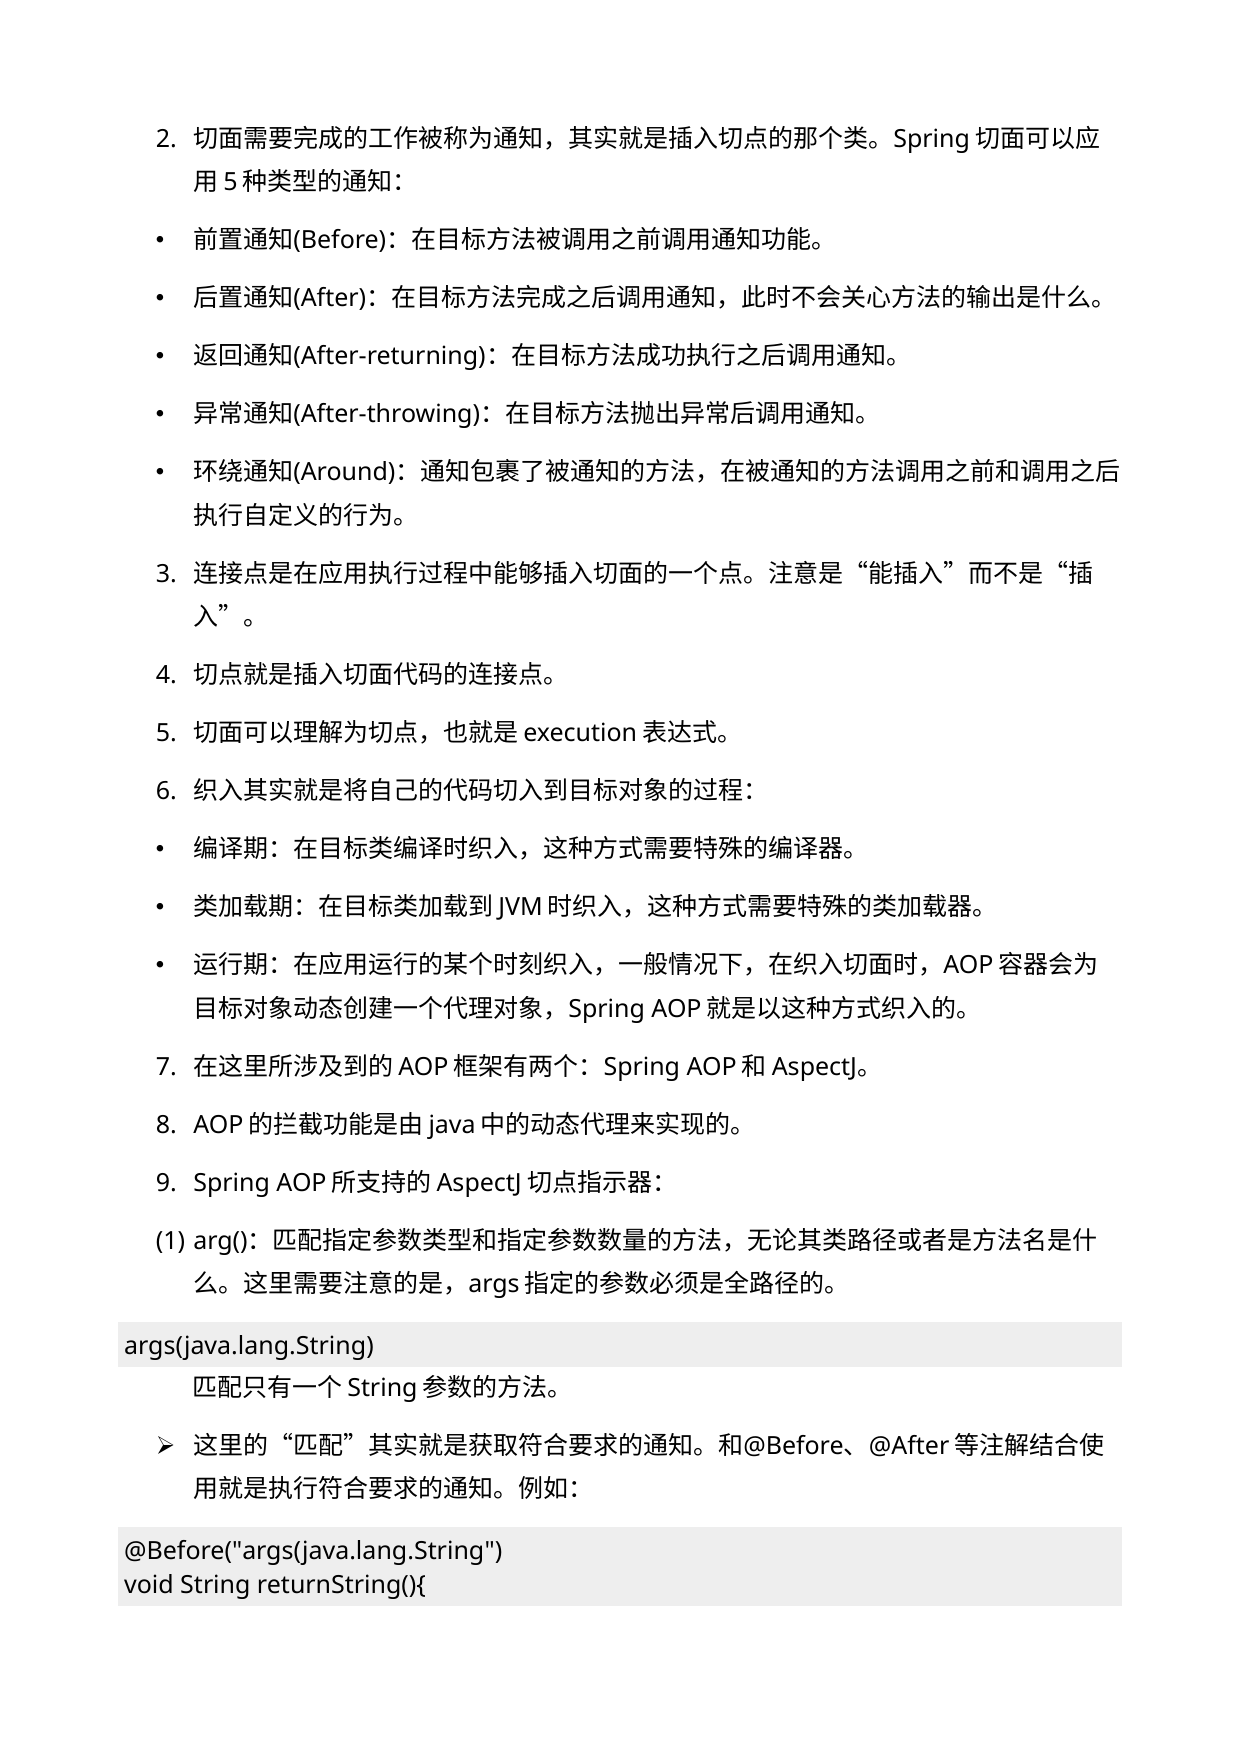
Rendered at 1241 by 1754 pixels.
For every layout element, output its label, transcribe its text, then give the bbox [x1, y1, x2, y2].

list 切面需要完成的工作被称为通知，其实就是插入切点的那个类。Spring切面可以应用5种类型的通知： [156, 118, 1122, 198]
list 这里的“匹配”其实就是获取符合要求的通知。和@Before、@After等注解结合使用就是执行符合要求的通知。例如： [156, 1425, 1122, 1505]
list 前置通知(Before)：在目标方法被调用之前调用通知功能。 [156, 219, 1122, 256]
text 匹配只有一个String参数的方法。 [118, 1367, 1122, 1403]
list 编译期：在目标类编译时织入，这种方式需要特殊的编译器。 [156, 829, 1122, 865]
list 环绕通知(Around)：通知包裹了被通知的方法，在被通知的方法调用之前和调用之后执行自定义的行为。 [156, 452, 1122, 531]
table_header @Before("args(java.lang.String") void String returnString(){ [118, 1527, 1122, 1606]
list 异常通知(After-throwing)：在目标方法抛出异常后调用通知。 [156, 394, 1122, 430]
list 在这里所涉及到的AOP框架有两个：Spring AOP和AspectJ。 [156, 1046, 1122, 1082]
list 织入其实就是将自己的代码切入到目标对象的过程： [156, 771, 1122, 807]
list arg()：匹配指定参数类型和指定参数数量的方法，无论其类路径或者是方法名是什么。这里需要注意的是，args指定的参数必须是全路径的。 [156, 1220, 1122, 1300]
list 返回通知(After-returning)：在目标方法成功执行之后调用通知。 [156, 336, 1122, 372]
list AOP的拦截功能是由java中的动态代理来实现的。 [156, 1104, 1122, 1140]
list Spring AOP所支持的AspectJ切点指示器： [156, 1162, 1122, 1198]
list 连接点是在应用执行过程中能够插入切面的一个点。注意是“能插入”而不是“插入”。 [156, 553, 1122, 633]
list 运行期：在应用运行的某个时刻织入，一般情况下，在织入切面时，AOP容器会为目标对象动态创建一个代理对象，Spring AOP就是以这种方式织入的。 [156, 945, 1122, 1024]
list 后置通知(After)：在目标方法完成之后调用通知，此时不会关心方法的输出是什么。 [156, 278, 1122, 314]
list 类加载期：在目标类加载到JVM时织入，这种方式需要特殊的类加载器。 [156, 887, 1122, 923]
list 切点就是插入切面代码的连接点。 [156, 654, 1122, 691]
table_header args(java.lang.String) [118, 1322, 1122, 1367]
list 切面可以理解为切点，也就是execution表达式。 [156, 713, 1122, 749]
